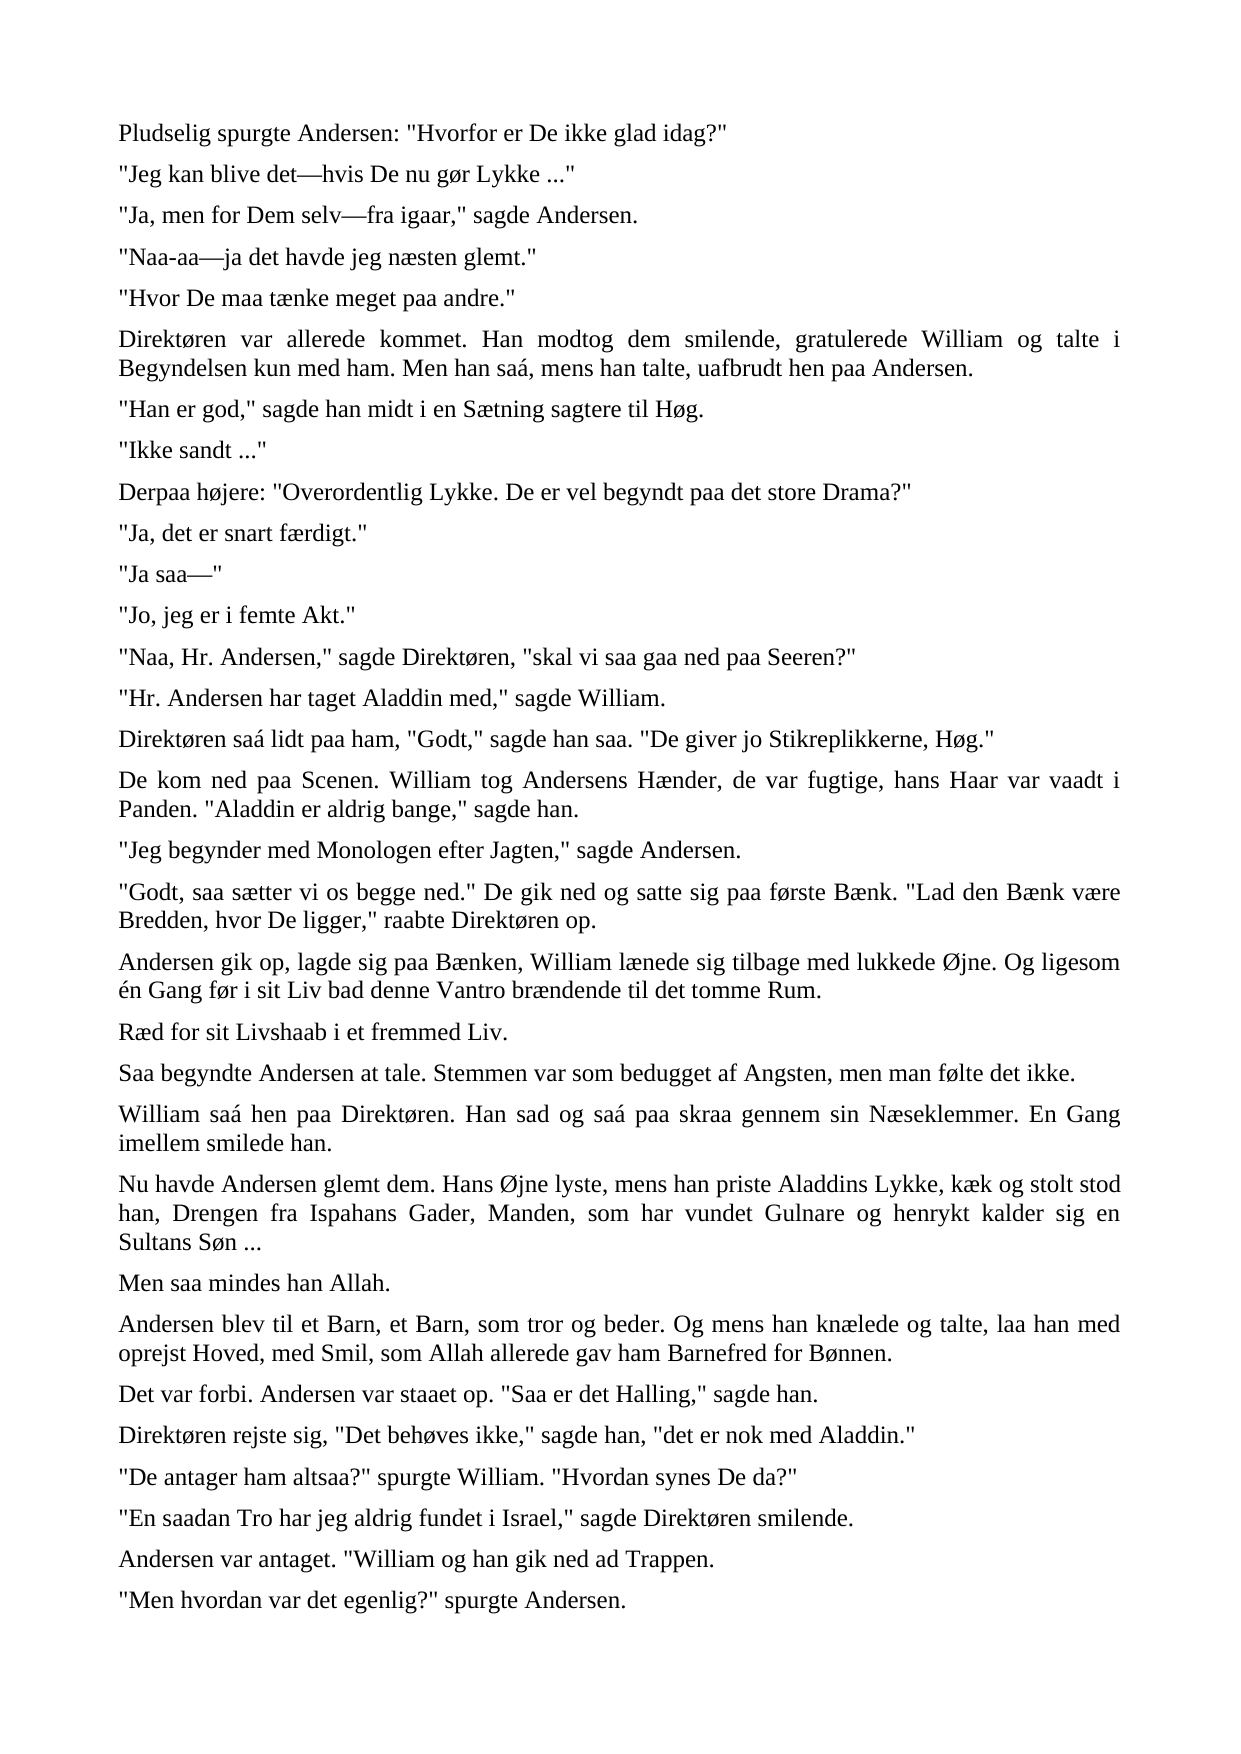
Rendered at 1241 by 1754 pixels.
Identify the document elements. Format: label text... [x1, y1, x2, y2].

text "Ikke sandt ..." [118, 436, 1122, 464]
text Derpaa højere: "Overordentlig Lykke. De er vel begyndt paa det store Drama?" [118, 477, 1122, 506]
text Nu havde Andersen glemt dem. Hans Øjne lyste, mens han priste Aladdins Lykke, kæk og stolt stod han, Drengen fra Ispahans Gader, Manden, som har vundet Gulnare og henrykt kalder sig en Sultans Søn ... [118, 1169, 1122, 1256]
text Pludselig spurgte Andersen: "Hvorfor er De ikke glad idag?" [118, 118, 1122, 147]
text "Naa, Hr. Andersen," sagde Direktøren, "skal vi saa gaa ned paa Seeren?" [118, 642, 1122, 671]
text "Godt, saa sætter vi os begge ned." De gik ned og satte sig paa første Bænk. "Lad den Bænk være Bredden, hvor De ligger," raabte Direktøren op. [118, 877, 1122, 934]
text "Jeg kan blive det—hvis De nu gør Lykke ..." [118, 159, 1122, 188]
text "Jo, jeg er i femte Akt." [118, 601, 1122, 629]
text William saá hen paa Direktøren. Han sad og saá paa skraa gennem sin Næseklemmer. En Gang imellem smilede han. [118, 1099, 1122, 1157]
text Men saa mindes han Allah. [118, 1268, 1122, 1297]
text Andersen gik op, lagde sig paa Bænken, William lænede sig tilbage med lukkede Øjne. Og ligesom én Gang før i sit Liv bad denne Vantro brændende til det tomme Rum. [118, 947, 1122, 1004]
text "Ja, men for Dem selv—fra igaar," sagde Andersen. [118, 201, 1122, 229]
text De kom ned paa Scenen. William tog Andersens Hænder, de var fugtige, hans Haar var vaadt i Panden. "Aladdin er aldrig bange," sagde han. [118, 766, 1122, 823]
text "Naa-aa—ja det havde jeg næsten glemt." [118, 242, 1122, 271]
text "Jeg begynder med Monologen efter Jagten," sagde Andersen. [118, 836, 1122, 864]
text "Ja, det er snart færdigt." [118, 518, 1122, 547]
text Direktøren rejste sig, "Det behøves ikke," sagde han, "det er nok med Aladdin." [118, 1421, 1122, 1449]
text Direktøren saá lidt paa ham, "Godt," sagde han saa. "De giver jo Stikreplikkerne, Høg." [118, 724, 1122, 753]
text Ræd for sit Livshaab i et fremmed Liv. [118, 1017, 1122, 1046]
text Det var forbi. Andersen var staaet op. "Saa er det Halling," sagde han. [118, 1379, 1122, 1408]
text "Men hvordan var det egenlig?" spurgte Andersen. [118, 1586, 1122, 1614]
text Direktøren var allerede kommet. Han modtog dem smilende, gratulerede William og talte i Begyndelsen kun med ham. Men han saá, mens han talte, uafbrudt hen paa Andersen. [118, 324, 1122, 382]
text Andersen blev til et Barn, et Barn, som tror og beder. Og mens han knælede og talte, laa han med oprejst Hoved, med Smil, som Allah allerede gav ham Barnefred for Bønnen. [118, 1309, 1122, 1367]
text "Ja saa—" [118, 559, 1122, 588]
text "De antager ham altsaa?" spurgte William. "Hvordan synes De da?" [118, 1462, 1122, 1491]
text "En saadan Tro har jeg aldrig fundet i Israel," sagde Direktøren smilende. [118, 1503, 1122, 1532]
text "Han er god," sagde han midt i en Sætning sagtere til Høg. [118, 394, 1122, 423]
text "Hvor De maa tænke meget paa andre." [118, 283, 1122, 312]
text "Hr. Andersen har taget Aladdin med," sagde William. [118, 683, 1122, 712]
text Andersen var antaget. "William og han gik ned ad Trappen. [118, 1544, 1122, 1573]
text Saa begyndte Andersen at tale. Stemmen var som bedugget af Angsten, men man følte det ikke. [118, 1058, 1122, 1087]
